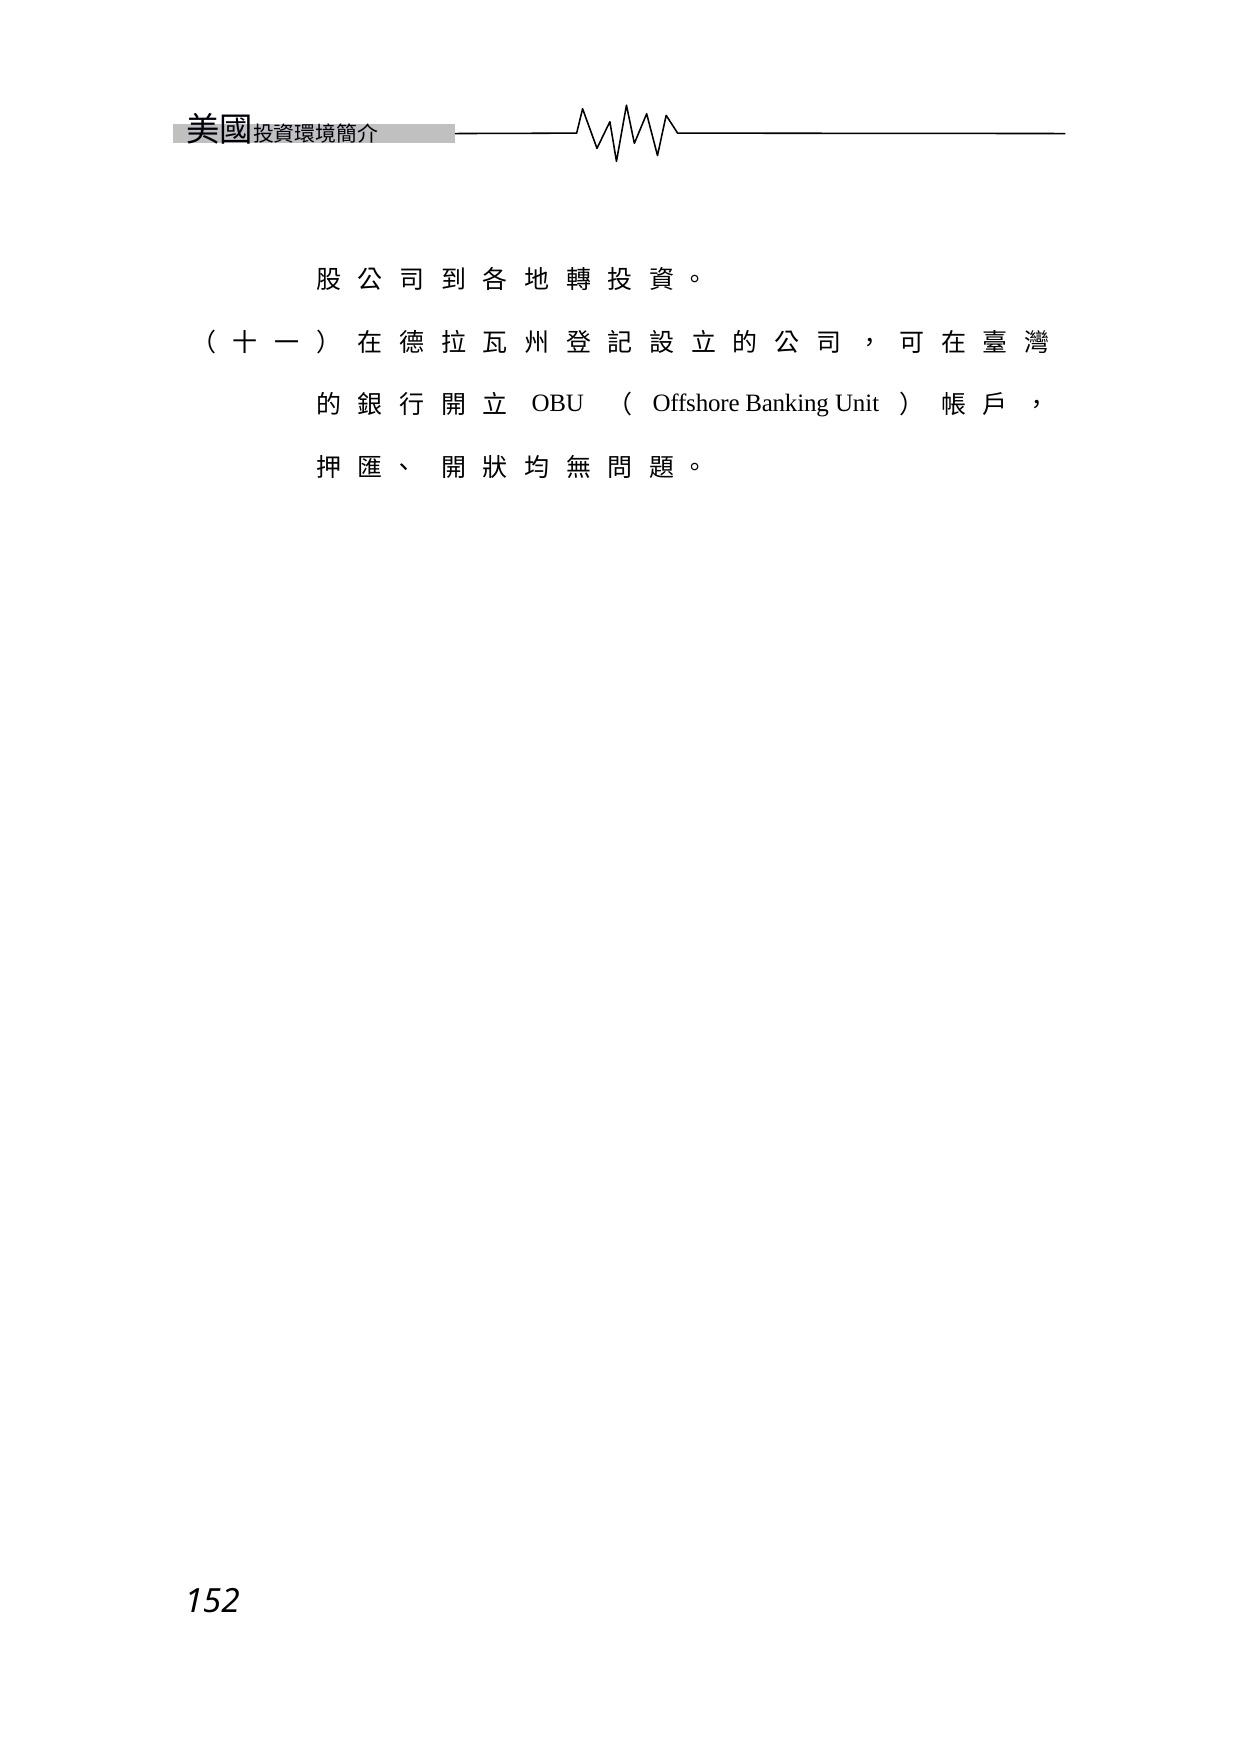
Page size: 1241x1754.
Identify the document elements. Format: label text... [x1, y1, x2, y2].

text （十一）在德拉瓦州登記設立的公司，可在臺灣的銀行開立OBU（Offshore Banking Unit）帳戶，押匯、開狀均無問題。 [183, 299, 1058, 486]
text 股公司到各地轉投資。 [207, 236, 1058, 299]
